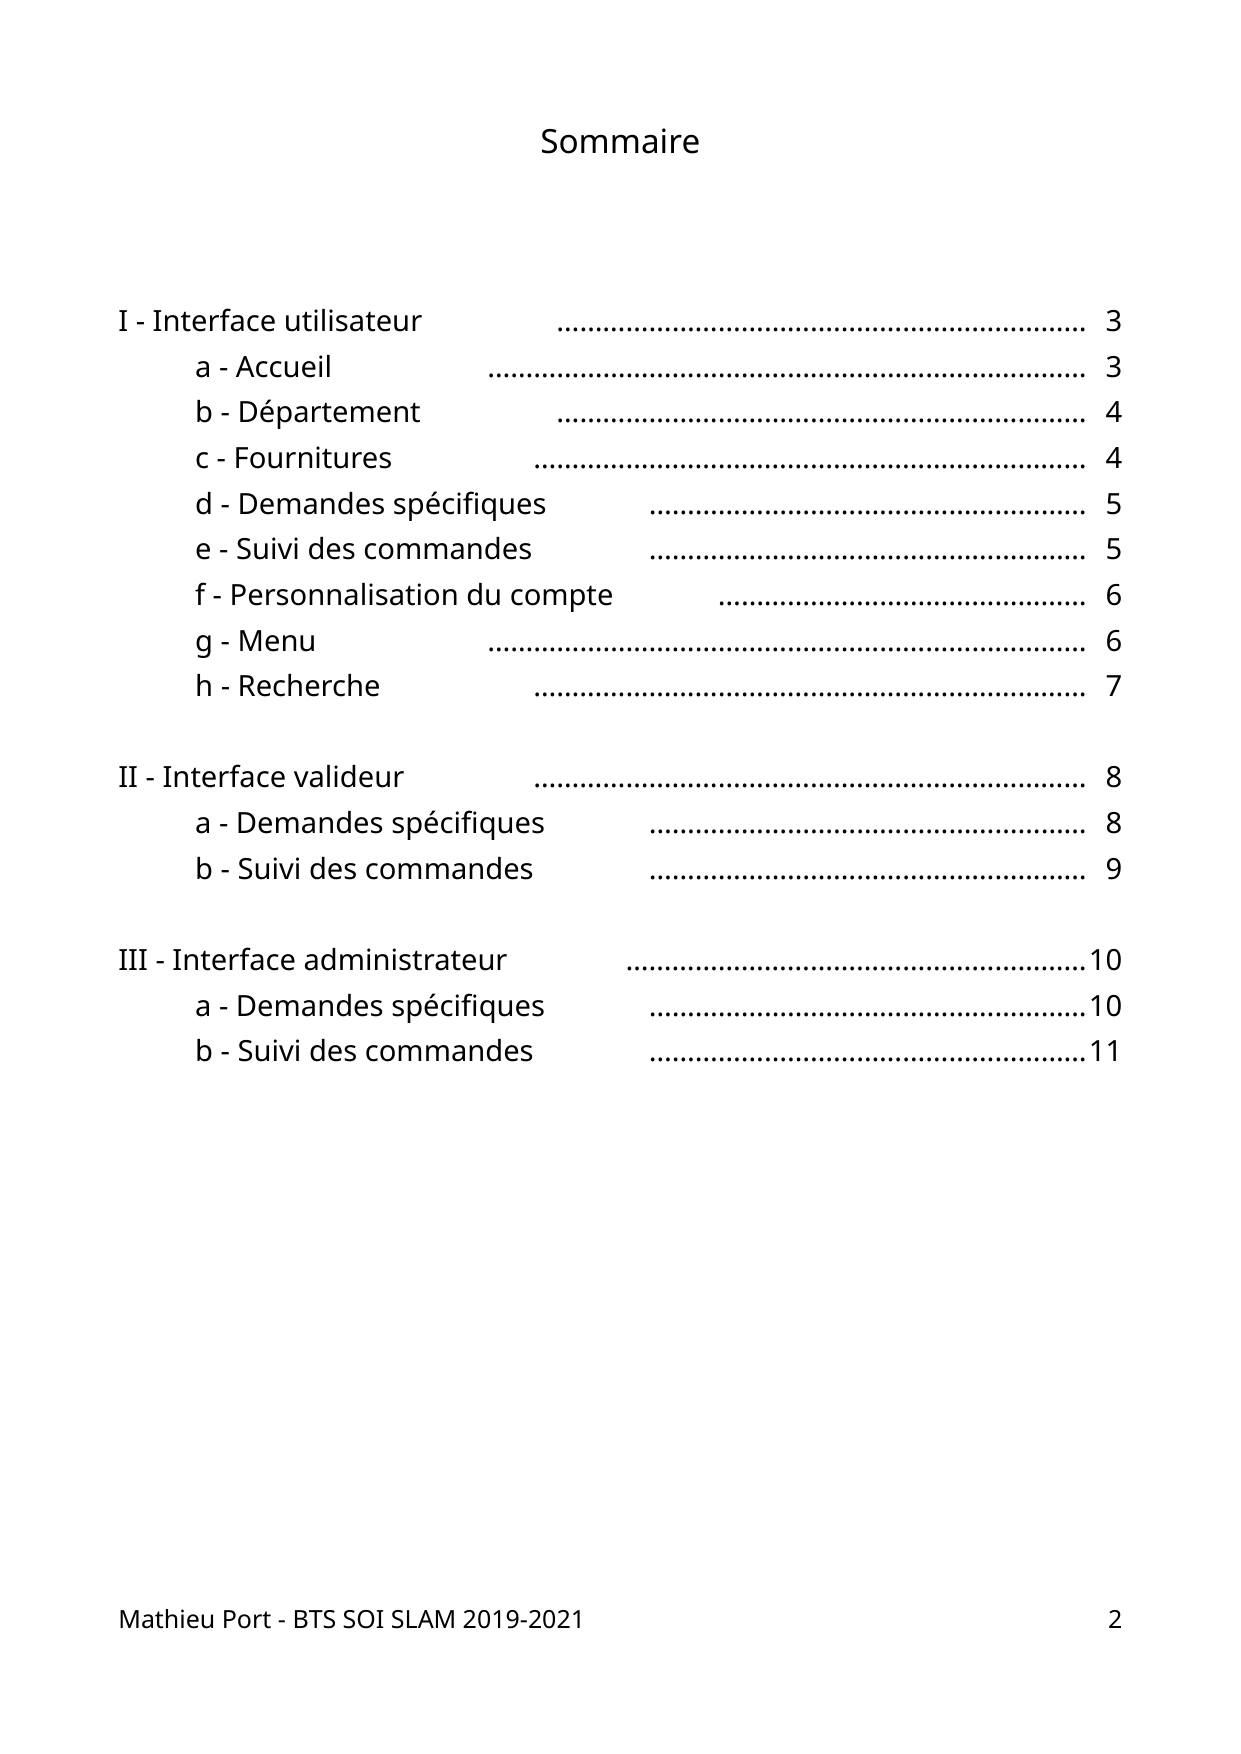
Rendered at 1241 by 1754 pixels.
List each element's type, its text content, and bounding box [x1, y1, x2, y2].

subtitle b - Suivi des commandes ………………………………………………… 11 [118, 1030, 1122, 1070]
subtitle a - Demandes spécifiques ………………………………………………… 10 [118, 985, 1122, 1024]
subtitle c - Fournitures ……………………………………………………………… 4 [118, 437, 1122, 477]
subtitle e - Suivi des commandes ………………………………………………… 5 [118, 528, 1122, 568]
subtitle b - Département …………………………………………………………… 4 [118, 392, 1122, 431]
subtitle a - Demandes spécifiques ………………………………………………… 8 [118, 802, 1122, 842]
subtitle b - Suivi des commandes ………………………………………………… 9 [118, 848, 1122, 888]
subtitle Sommaire [118, 118, 1122, 163]
subtitle f - Personnalisation du compte ………………………………………… 6 [118, 574, 1122, 614]
subtitle I - Interface utilisateur …………………………………………………………… 3 [118, 300, 1122, 340]
subtitle II - Interface valideur ……………………………………………………………… 8 [118, 757, 1122, 796]
subtitle g - Menu …………………………………………………………………… 6 [118, 620, 1122, 659]
subtitle a - Accueil …………………………………………………………………… 3 [118, 346, 1122, 386]
subtitle h - Recherche ……………………………………………………………… 7 [118, 665, 1122, 705]
subtitle d - Demandes spécifiques ………………………………………………… 5 [118, 483, 1122, 523]
subtitle III - Interface administrateur …………………………………………………… 10 [118, 939, 1122, 979]
